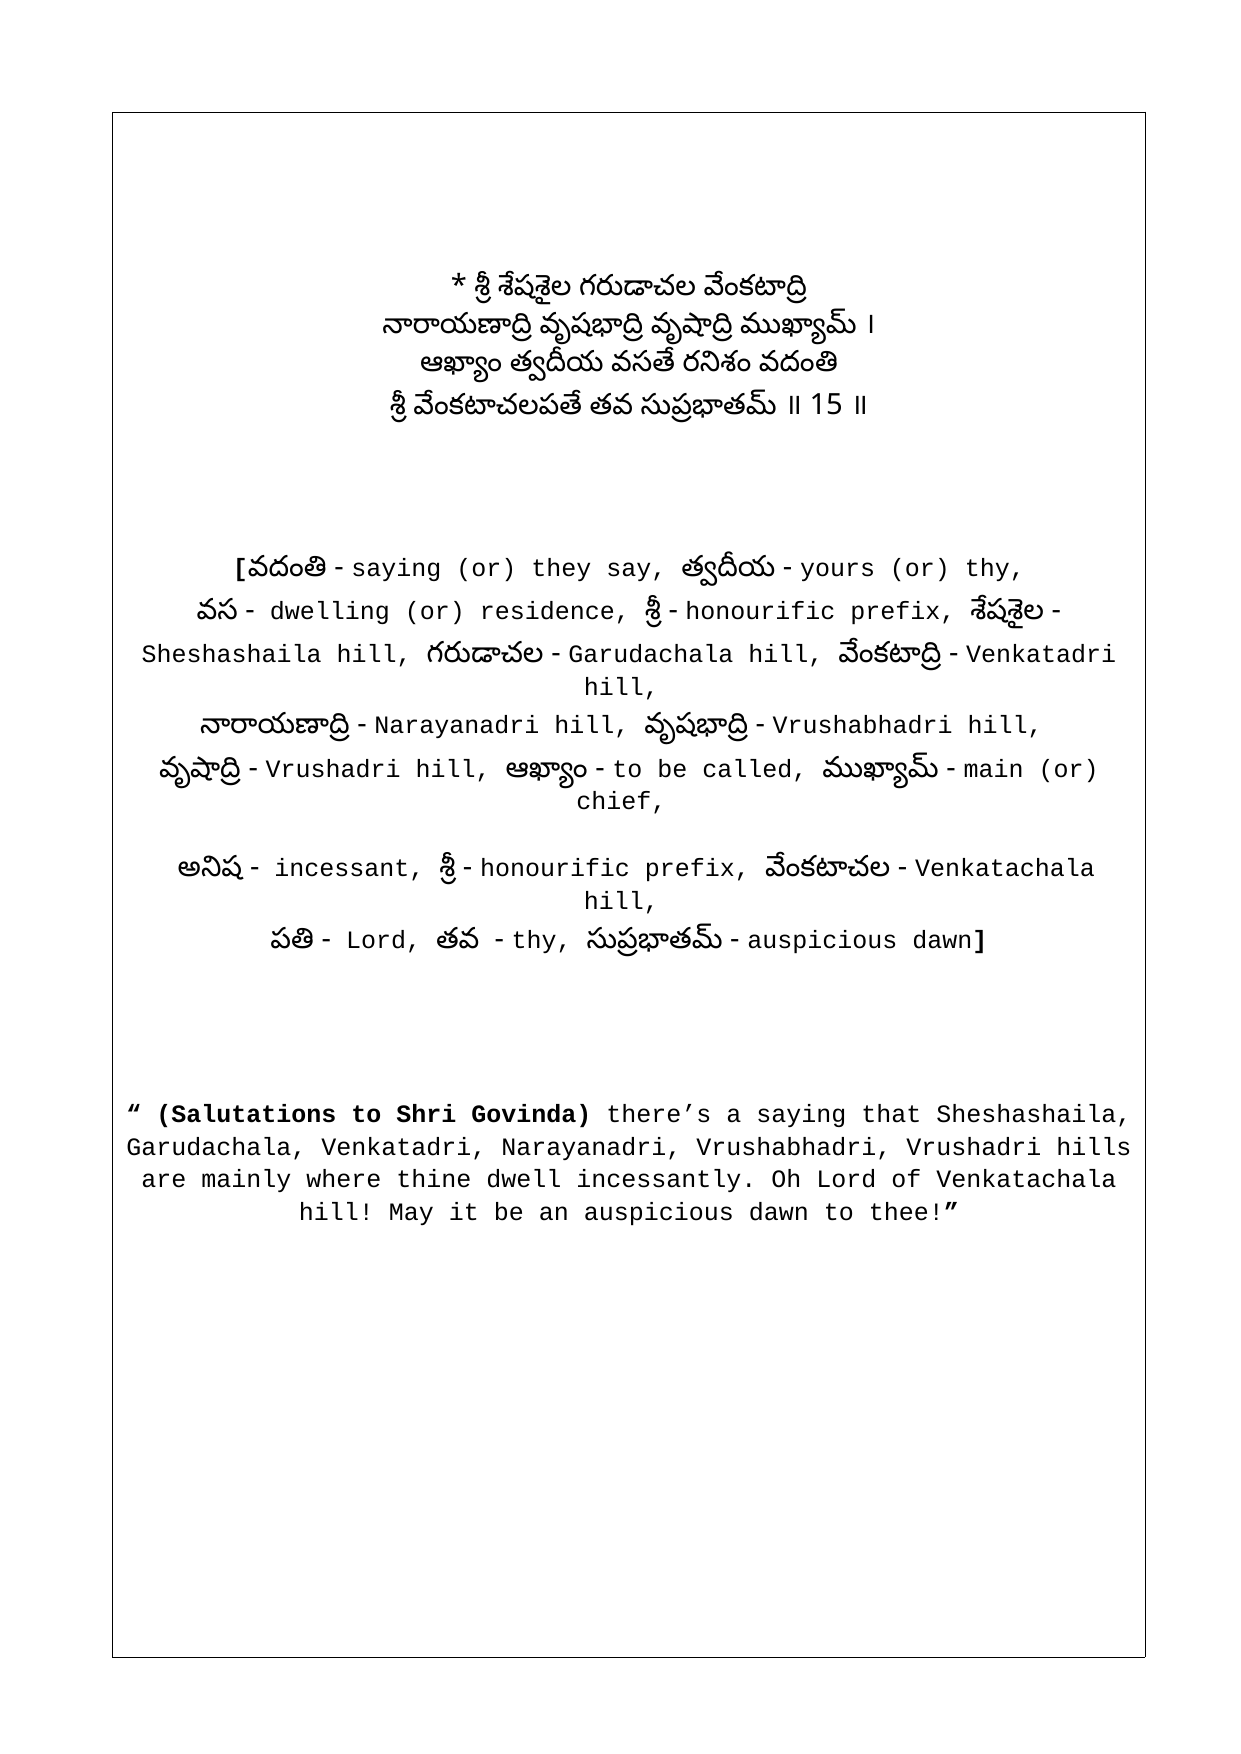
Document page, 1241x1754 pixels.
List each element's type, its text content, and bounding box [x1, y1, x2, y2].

text [వదంతి - saying (or) they say, త్వదీయ - yours (or) thy, [121, 545, 1136, 588]
text నారాయణాద్రి - Narayanadri hill, వృషభాద్రి - Vrushabhadri hill, [121, 703, 1136, 746]
text “ (Salutations to Shri Govinda) there’s a saying that Sheshashaila, Garudachala, Venkatadri, Narayanadri, Vrushabhadri, Vrushadri hills are mainly where thine dwell incessantly. Oh Lord of Venkatachala hill! May it be an auspicious dawn to thee!” [121, 1102, 1136, 1227]
text వృషాద్రి - Vrushadri hill, ఆఖ్యాం - to be called, ముఖ్యామ్ - main (or) chief, [121, 746, 1136, 817]
text వస - dwelling (or) residence, శ్రీ - honourific prefix, శేషశైల - Sheshashaila hill, గరుడాచల - Garudachala hill, వేంకటాద్రి - Venkatadri hill, [121, 588, 1136, 703]
text అనిష - incessant, శ్రీ - honourific prefix, వేంకటాచల - Venkatachala hill, [121, 846, 1136, 917]
text పతి - Lord, తవ - thy, సుప్రభాతమ్ - auspicious dawn] [121, 917, 1136, 960]
text * శ్రీ శేషశైల గరుడాచల వేంకటాద్రి నారాయణాద్రి వృషభాద్రి వృషాద్రి ముఖ్యామ్ । ఆఖ్యాం త్వదీయ వసతే రనిశం వదంతి శ్రీ వేంకటాచలపతే తవ సుప్రభాతమ్ ॥ 15 ॥ [121, 264, 1136, 426]
